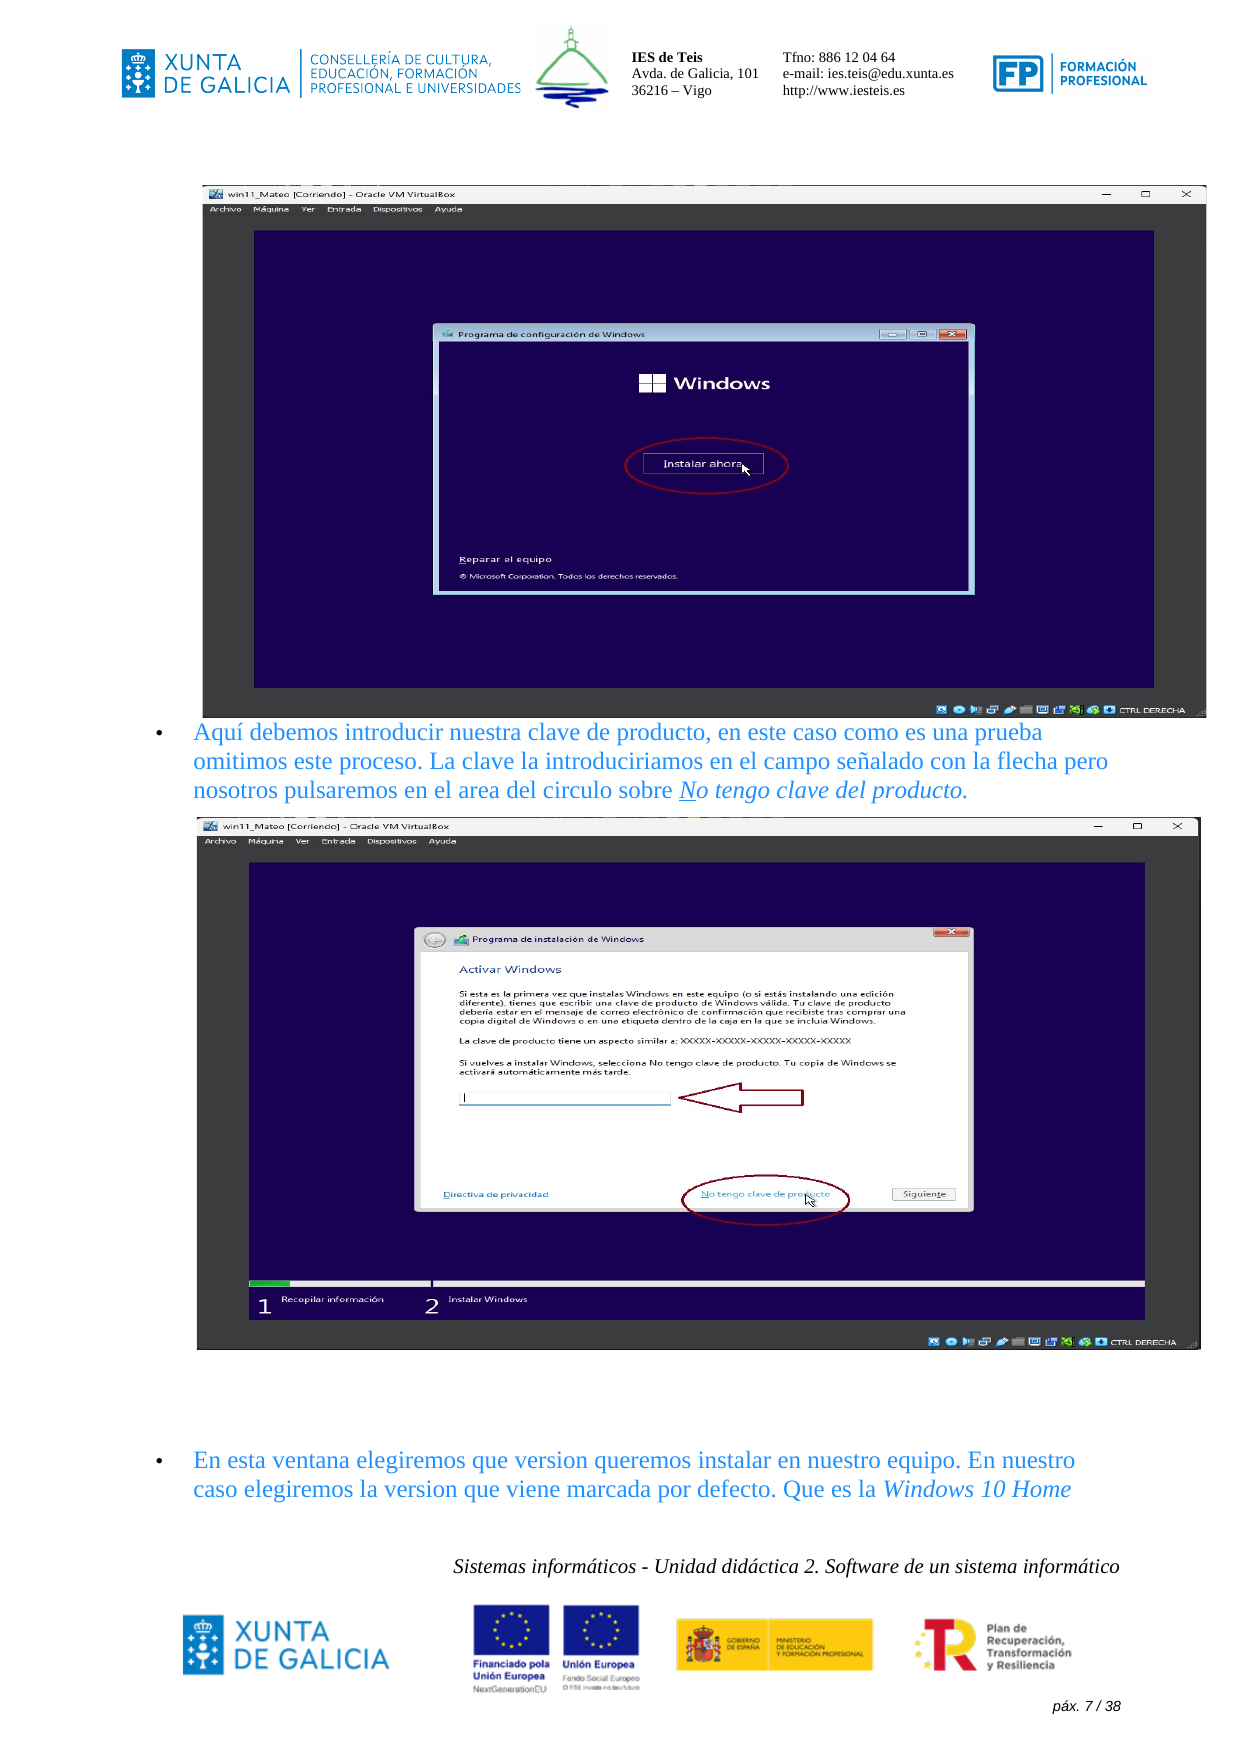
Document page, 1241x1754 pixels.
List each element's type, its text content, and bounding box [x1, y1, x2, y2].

picture [534, 25, 611, 110]
picture [121, 49, 521, 98]
picture [202, 185, 1207, 718]
picture [196, 817, 1201, 1350]
picture [182, 1593, 1085, 1700]
list Aquí debemos introducir nuestra clave de producto, en este caso como es una prueba omitimos este proceso. La clave la introduciriamos en el campo señalado con la flecha pero nosotros pulsaremos en el area del circulo sobre No tengo clave del producto. [156, 718, 1122, 803]
picture [989, 50, 1153, 97]
list En esta ventana elegiremos que version queremos instalar en nuestro equipo. En nuestro caso elegiremos la version que viene marcada por defecto. Que es la Windows 10 Home [156, 1445, 1122, 1503]
